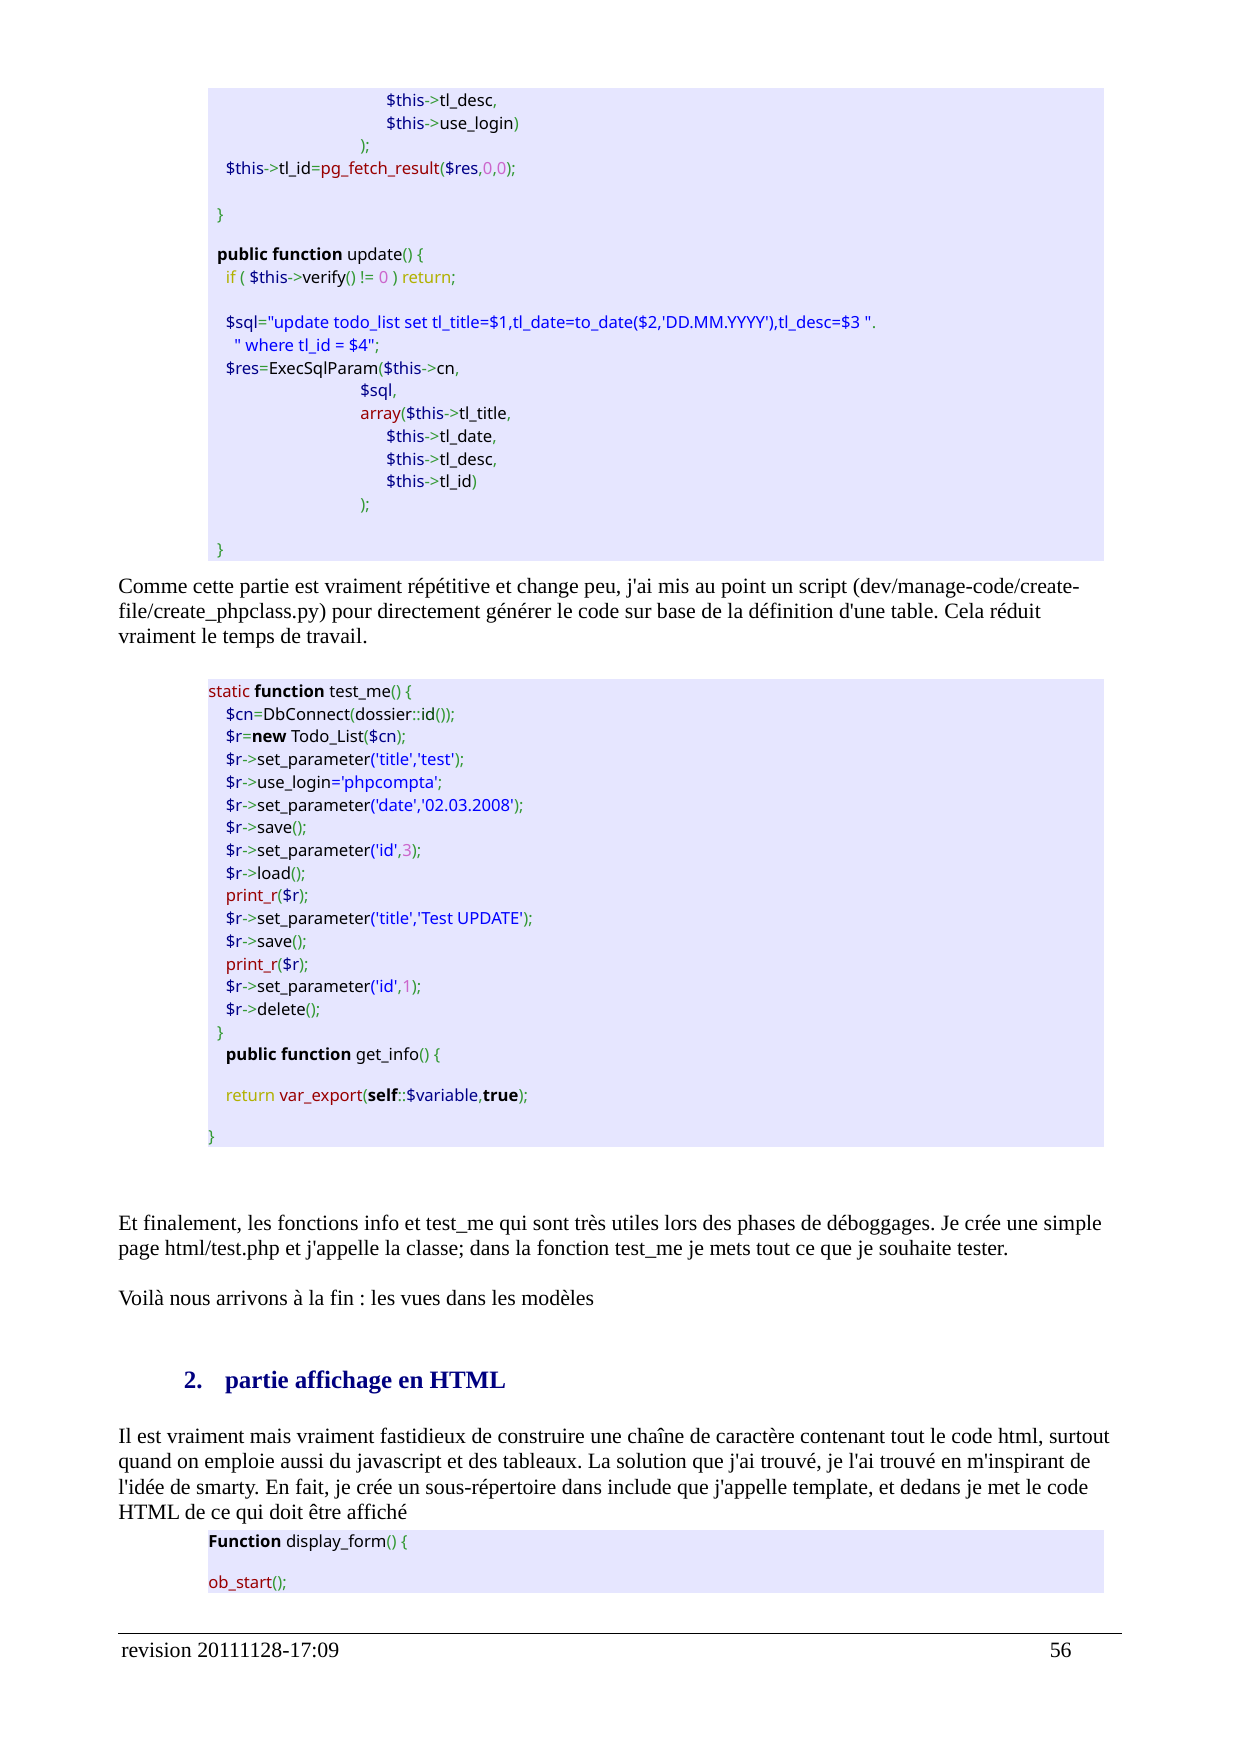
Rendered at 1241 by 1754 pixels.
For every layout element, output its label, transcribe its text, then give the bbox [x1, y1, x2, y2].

text $this->tl_desc, $this->use_login) ); $this->tl_id=pg_fetch_result($res,0,0); } [208, 88, 1104, 225]
text return var_export(self::$variable,true); [208, 1084, 1104, 1106]
text Comme cette partie est vraiment répétitive et change peu, j'ai mis au point un script (dev/manage-code/create-file/create_phpclass.py) pour directement générer le code sur base de la définition d'une table. Cela réduit vraiment le temps de travail. [118, 573, 1122, 648]
text Function display_form() { [208, 1530, 1104, 1553]
text static function test_me() { $cn=DbConnect(dossier::id()); $r=new Todo_List($cn); $r->set_parameter('title','test'); $r->use_login='phpcompta'; $r->set_parameter('date','02.03.2008'); $r->save(); $r->set_parameter('id',3); $r->load(); print_r($r); $r->set_parameter('title','Test UPDATE'); $r->save(); print_r($r); $r->set_parameter('id',1); $r->delete(); } public function get_info() { [208, 679, 1104, 1066]
text } [208, 1124, 1104, 1147]
text ob_start(); [208, 1571, 1104, 1593]
text public function update() { if ( $this->verify() != 0 ) return; $sql="update todo_list set tl_title=$1,tl_date=to_date($2,'DD.MM.YYYY'),tl_desc=$3 ". " where tl_id = $4"; $res=ExecSqlParam($this->cn, $sql, array($this->tl_title, $this->tl_date, $this->tl_desc, $this->tl_id) ); } [208, 243, 1104, 561]
text Il est vraiment mais vraiment fastidieux de construire une chaîne de caractère contenant tout le code html, surtout quand on emploie aussi du javascript et des tableaux. La solution que j'ai trouvé, je l'ai trouvé en m'inspirant de l'idée de smarty. En fait, je crée un sous-répertoire dans include que j'appelle template, et dedans je met le code HTML de ce qui doit être affiché [118, 1423, 1122, 1524]
text Et finalement, les fonctions info et test_me qui sont très utiles lors des phases de déboggages. Je crée une simple page html/test.php et j'appelle la classe; dans la fonction test_me je mets tout ce que je souhaite tester. [118, 1209, 1122, 1260]
subtitle partie affichage en HTML [177, 1365, 1122, 1394]
text Voilà nous arrivons à la fin : les vues dans les modèles [118, 1285, 1122, 1310]
